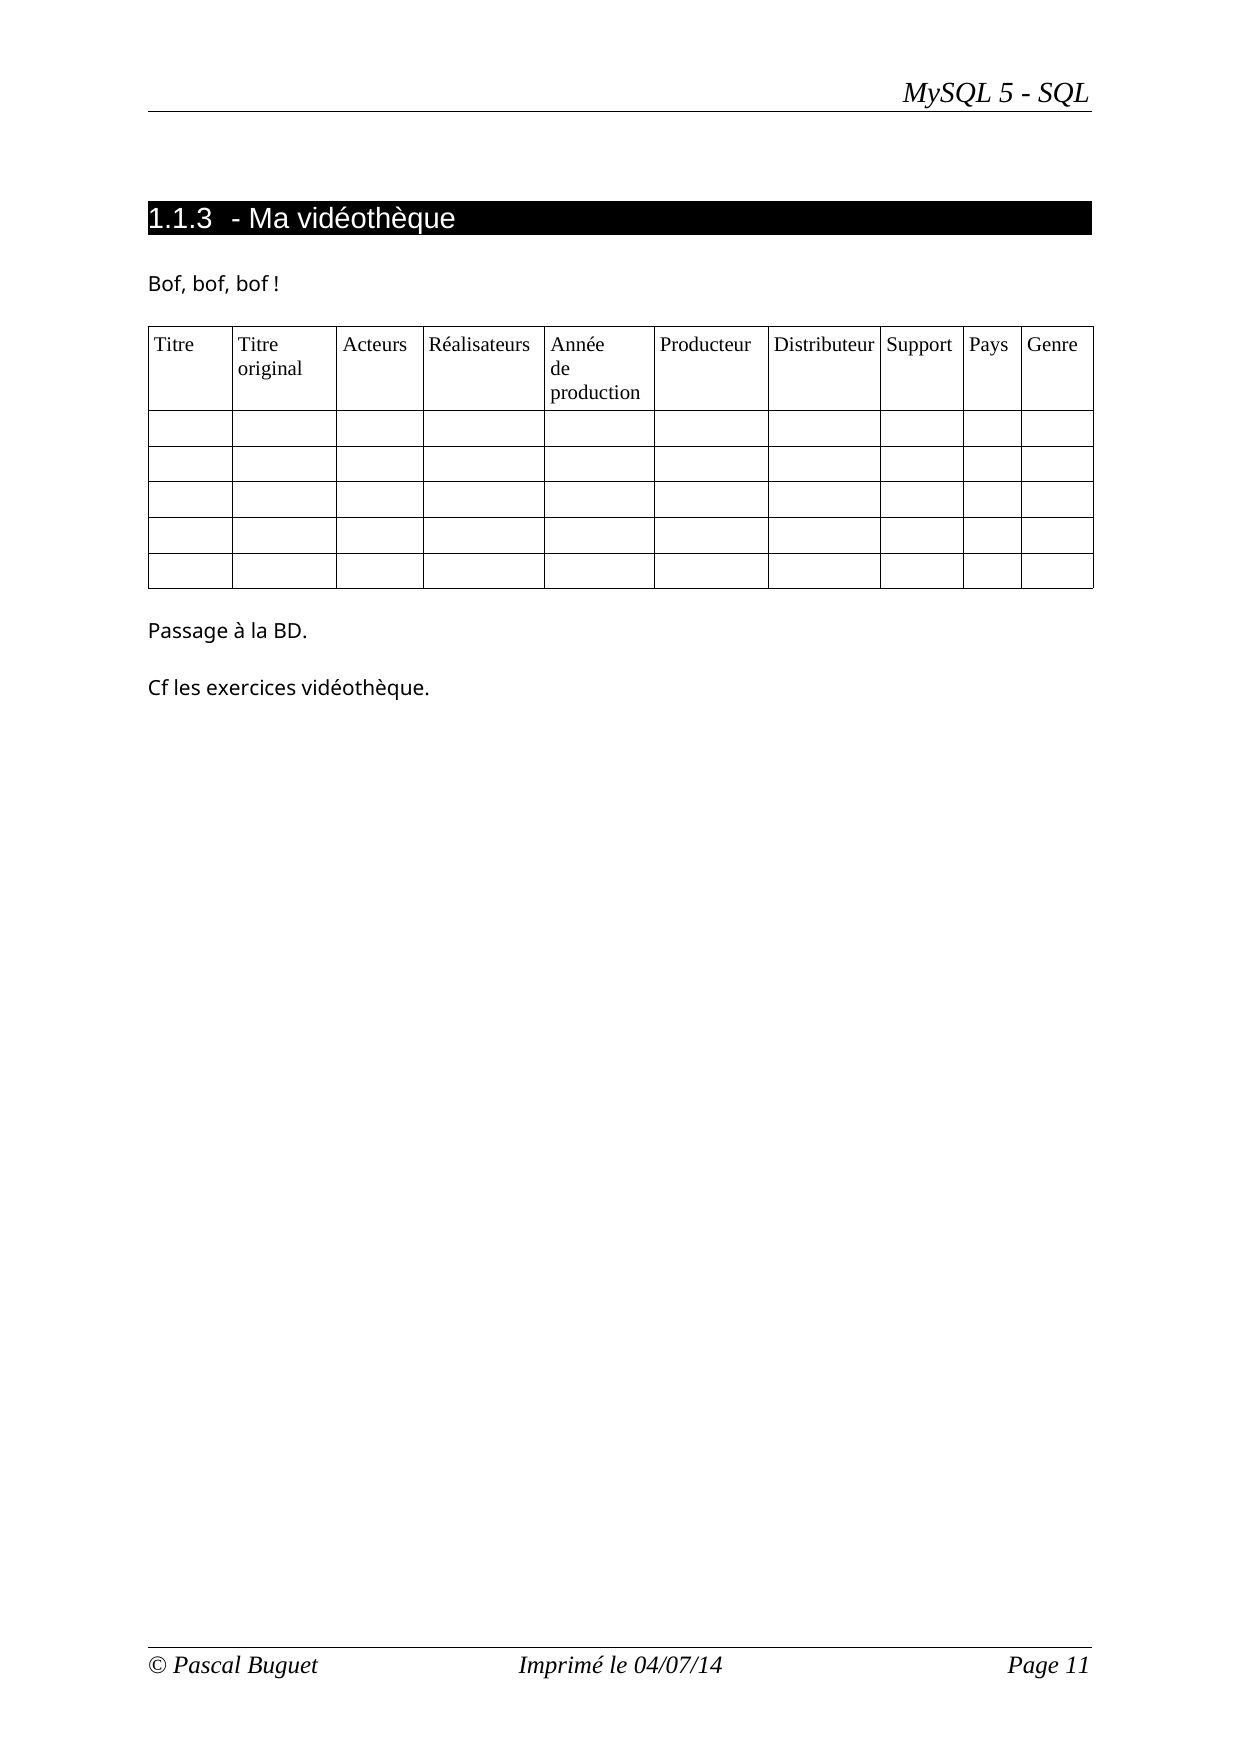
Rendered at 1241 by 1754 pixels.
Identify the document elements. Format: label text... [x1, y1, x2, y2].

table_cell [881, 518, 963, 552]
table_cell [1022, 447, 1093, 481]
table_cell [149, 518, 232, 552]
table_cell [655, 482, 768, 517]
table_cell [337, 482, 423, 517]
text Bof, bof, bof ! [148, 269, 1092, 298]
table_cell [545, 554, 654, 588]
table_cell [337, 554, 423, 588]
table_cell [964, 447, 1021, 481]
table_cell [881, 411, 963, 446]
table_cell [424, 411, 544, 446]
table_cell [233, 447, 336, 481]
table_cell [964, 518, 1021, 552]
table_cell [881, 482, 963, 517]
table_cell [424, 518, 544, 552]
table_header Genre [1022, 327, 1093, 410]
table_cell [545, 482, 654, 517]
table_cell [655, 411, 768, 446]
table_cell [655, 518, 768, 552]
table_cell [881, 447, 963, 481]
table_cell [769, 554, 880, 588]
table_cell [233, 411, 336, 446]
table_cell [233, 554, 336, 588]
table_cell [337, 411, 423, 446]
table_header Titre [149, 327, 232, 410]
table_cell [964, 554, 1021, 588]
table_cell [233, 482, 336, 517]
table_cell [769, 482, 880, 517]
table_header Titre original [233, 327, 336, 410]
table_cell [769, 447, 880, 481]
table_cell [149, 411, 232, 446]
table_cell [769, 411, 880, 446]
table_header Acteurs [337, 327, 423, 410]
text Cf les exercices vidéothèque. [148, 673, 1092, 702]
table_header Distributeur [769, 327, 880, 410]
table_cell [964, 411, 1021, 446]
table_cell [233, 518, 336, 552]
table_header Année de production [545, 327, 654, 410]
table_cell [964, 482, 1021, 517]
table_header Réalisateurs [424, 327, 544, 410]
subtitle - Ma vidéothèque [148, 201, 1092, 235]
table_cell [149, 447, 232, 481]
table_cell [149, 482, 232, 517]
table_cell [424, 554, 544, 588]
table_cell [1022, 554, 1093, 588]
table_cell [149, 554, 232, 588]
table_cell [1022, 411, 1093, 446]
table_cell [881, 554, 963, 588]
table_header Producteur [655, 327, 768, 410]
table_cell [545, 447, 654, 481]
text Passage à la BD. [148, 617, 1092, 645]
table_header Support [881, 327, 963, 410]
table_cell [1022, 518, 1093, 552]
table_cell [424, 482, 544, 517]
table_header Pays [964, 327, 1021, 410]
table_cell [655, 447, 768, 481]
table_cell [337, 518, 423, 552]
table_cell [655, 554, 768, 588]
table_cell [424, 447, 544, 481]
table_cell [769, 518, 880, 552]
table_cell [1022, 482, 1093, 517]
table_cell [337, 447, 423, 481]
table_cell [545, 411, 654, 446]
table_cell [545, 518, 654, 552]
